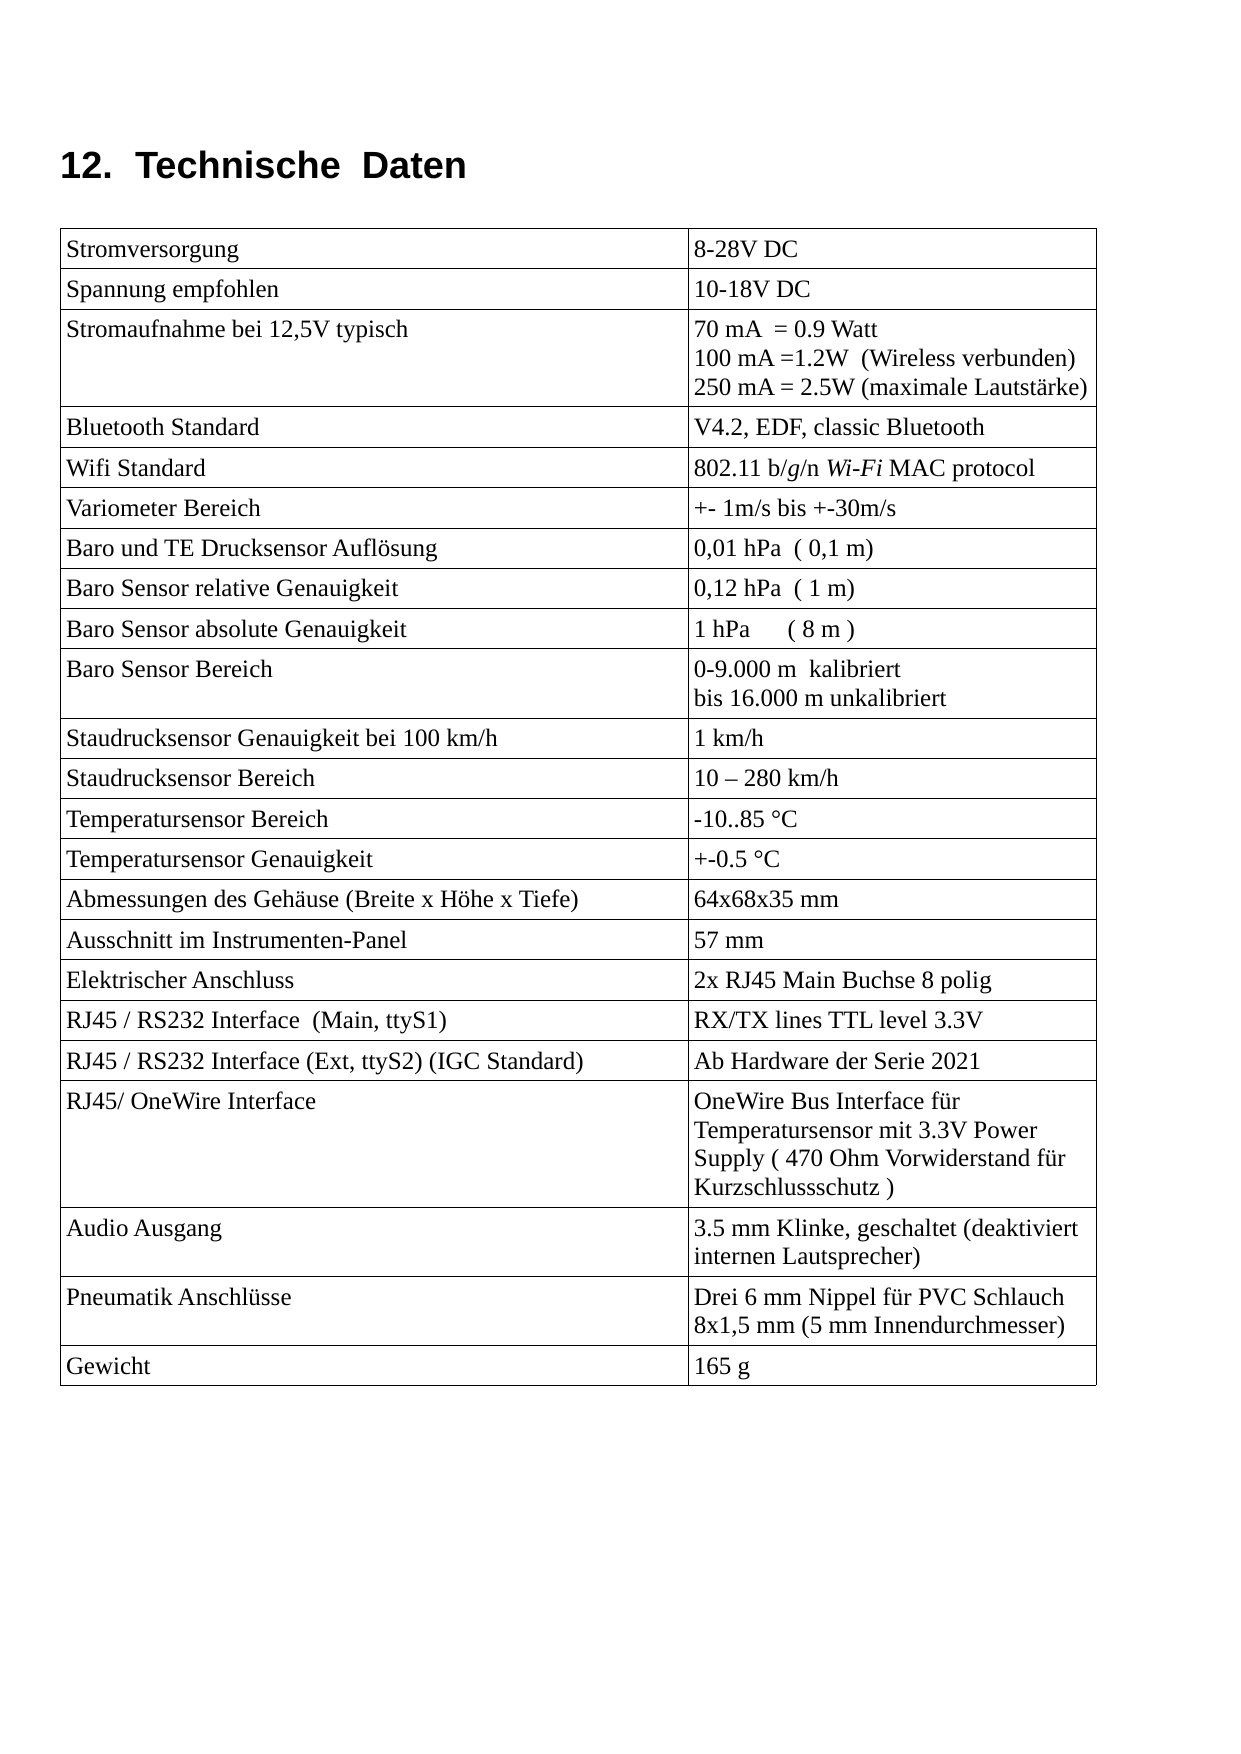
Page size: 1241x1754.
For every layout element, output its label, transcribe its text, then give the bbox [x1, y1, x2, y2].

table_cell Ausschnitt im Instrumenten-Panel [61, 920, 688, 959]
table_cell Stromaufnahme bei 12,5V typisch [61, 310, 688, 406]
table_cell V4.2, EDF, classic Bluetooth [689, 407, 1096, 447]
table_cell Spannung empfohlen [61, 269, 688, 309]
table_cell Elektrischer Anschluss [61, 960, 688, 999]
table_cell Baro Sensor absolute Genauigkeit [61, 609, 688, 648]
table_cell 0-9.000 m kalibriert bis 16.000 m unkalibriert [689, 649, 1096, 717]
table_cell Baro Sensor Bereich [61, 649, 688, 717]
table_cell Ab Hardware der Serie 2021 [689, 1041, 1096, 1080]
table_header Stromversorgung [61, 229, 688, 268]
subtitle Technische Daten [60, 143, 1207, 187]
table_cell Temperatursensor Bereich [61, 799, 688, 838]
table_cell -10..85 °C [689, 799, 1096, 838]
table_cell +- 1m/s bis +-30m/s [689, 488, 1096, 527]
table_cell 802.11 b/g/n Wi-Fi MAC protocol [689, 448, 1096, 487]
table_cell Baro Sensor relative Genauigkeit [61, 569, 688, 608]
table_cell Staudrucksensor Bereich [61, 759, 688, 798]
table_cell RJ45 / RS232 Interface (Main, ttyS1) [61, 1001, 688, 1040]
table_cell Variometer Bereich [61, 488, 688, 527]
table_cell Wifi Standard [61, 448, 688, 487]
table_cell Bluetooth Standard [61, 407, 688, 447]
table_cell 1 km/h [689, 719, 1096, 758]
table_cell 10-18V DC [689, 269, 1096, 309]
table_cell 64x68x35 mm [689, 880, 1096, 919]
table_cell Gewicht [61, 1346, 688, 1385]
table_cell Baro und TE Drucksensor Auflösung [61, 529, 688, 568]
table_cell 2x RJ45 Main Buchse 8 polig [689, 960, 1096, 999]
table_cell 0,01 hPa ( 0,1 m) [689, 529, 1096, 568]
table_cell 0,12 hPa ( 1 m) [689, 569, 1096, 608]
table_cell OneWire Bus Interface für Temperatursensor mit 3.3V Power Supply ( 470 Ohm Vorwiderstand für Kurzschlussschutz ) [689, 1081, 1096, 1207]
table_cell 57 mm [689, 920, 1096, 959]
table_cell Audio Ausgang [61, 1208, 688, 1276]
table_cell 165 g [689, 1346, 1096, 1385]
table_cell RJ45 / RS232 Interface (Ext, ttyS2) (IGC Standard) [61, 1041, 688, 1080]
table_cell +-0.5 °C [689, 839, 1096, 879]
table_cell RX/TX lines TTL level 3.3V [689, 1001, 1096, 1040]
table_cell 1 hPa ( 8 m ) [689, 609, 1096, 648]
table_cell RJ45/ OneWire Interface [61, 1081, 688, 1207]
table_cell Drei 6 mm Nippel für PVC Schlauch 8x1,5 mm (5 mm Innendurchmesser) [689, 1277, 1096, 1345]
table_cell Pneumatik Anschlüsse [61, 1277, 688, 1345]
table_cell 3.5 mm Klinke, geschaltet (deaktiviert internen Lautsprecher) [689, 1208, 1096, 1276]
table_cell 10 – 280 km/h [689, 759, 1096, 798]
table_cell Staudrucksensor Genauigkeit bei 100 km/h [61, 719, 688, 758]
table_cell Abmessungen des Gehäuse (Breite x Höhe x Tiefe) [61, 880, 688, 919]
table_cell Temperatursensor Genauigkeit [61, 839, 688, 879]
table_header 8-28V DC [689, 229, 1096, 268]
table_cell 70 mA = 0.9 Watt 100 mA =1.2W (Wireless verbunden) 250 mA = 2.5W (maximale Lautstärke) [689, 310, 1096, 406]
